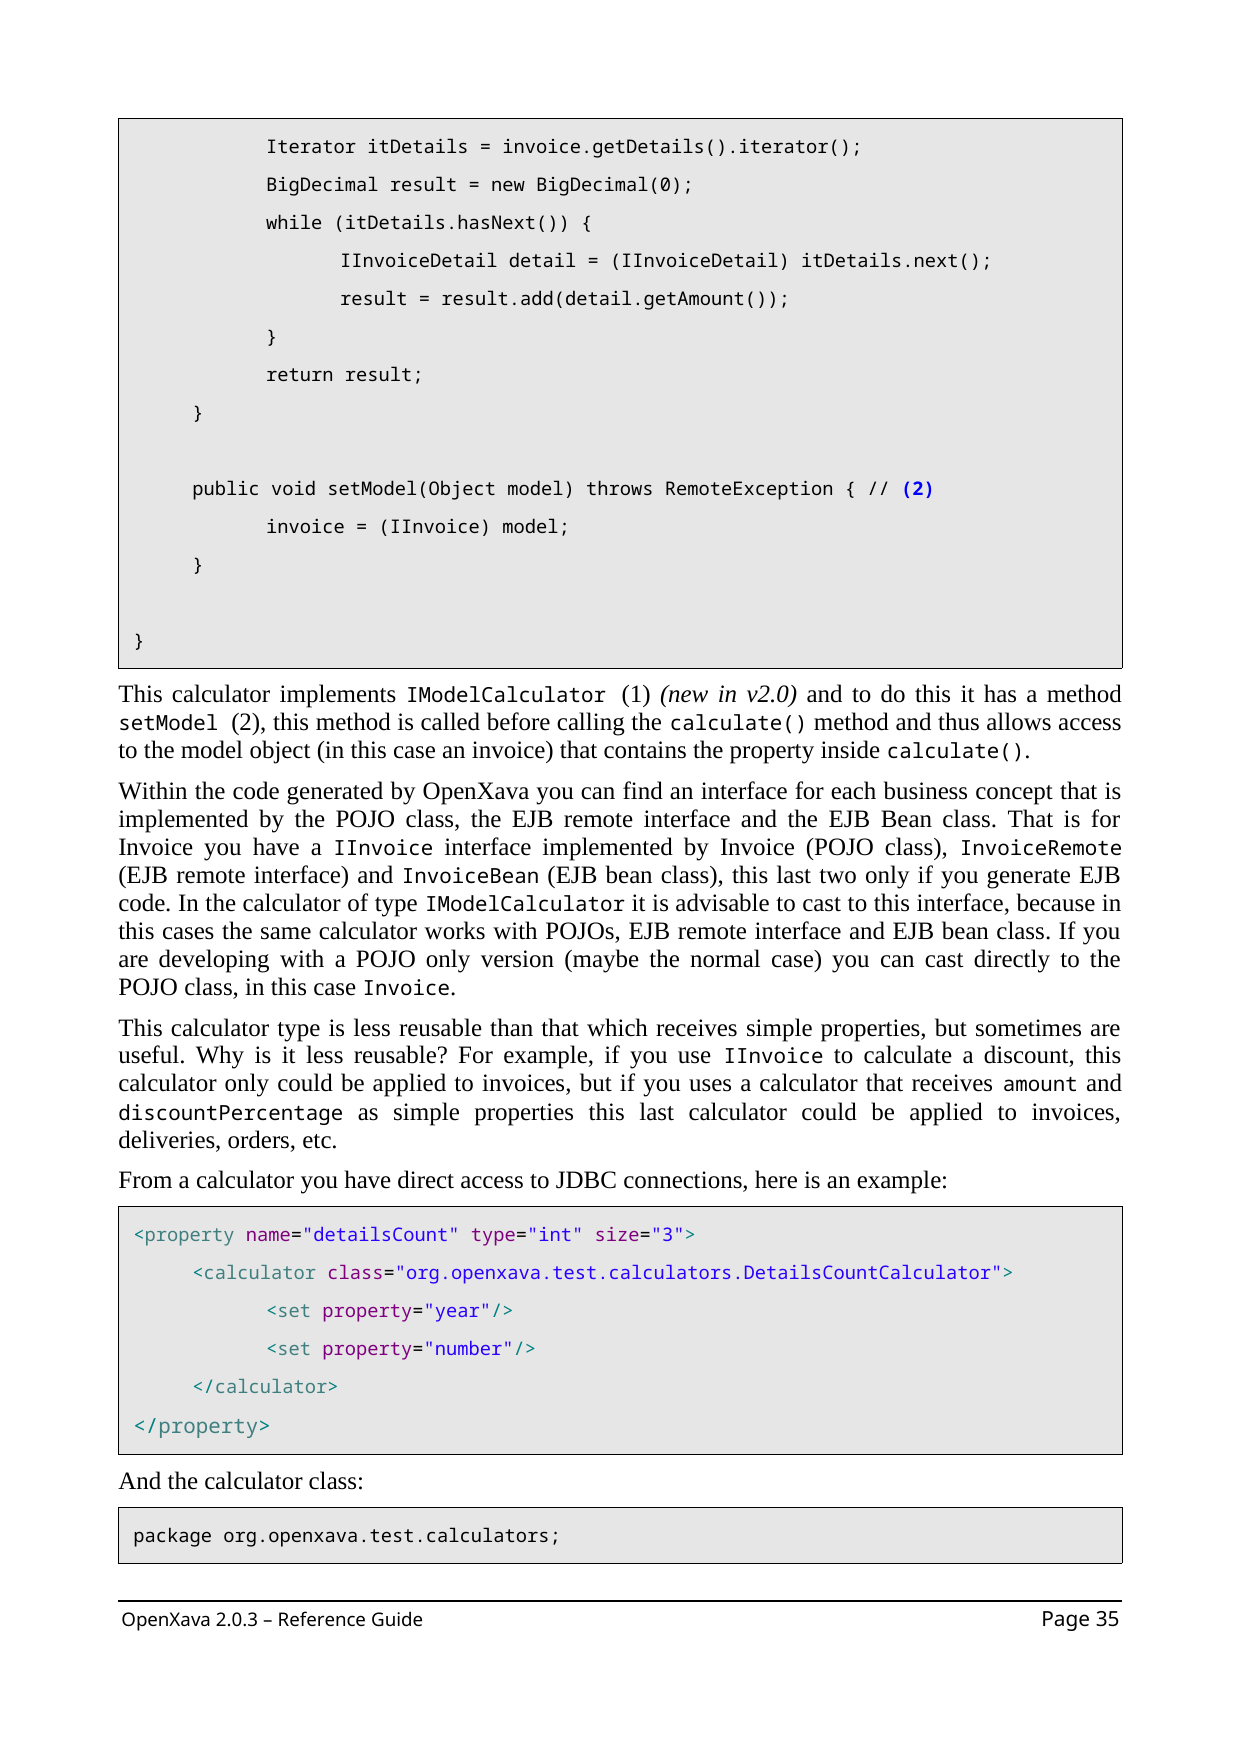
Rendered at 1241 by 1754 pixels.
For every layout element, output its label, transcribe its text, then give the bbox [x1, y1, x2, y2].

text From a calculator you have direct access to JDBC connections, here is an example: [118, 1166, 1122, 1194]
text package org.openxava.test.calculators; [119, 1508, 1122, 1563]
text IInvoiceDetail detail = (IInvoiceDetail) itDetails.next(); [119, 232, 1122, 270]
text BigDecimal result = new BigDecimal(0); [119, 156, 1122, 194]
text Iterator itDetails = invoice.getDetails().iterator(); [119, 119, 1122, 156]
text } [119, 308, 1122, 346]
text <calculator class="org.openxava.test.calculators.DetailsCountCalculator"> [119, 1244, 1122, 1282]
text And the calculator class: [118, 1467, 1122, 1495]
text public void setModel(Object model) throws RemoteException { // (2) [119, 460, 1122, 498]
text </property> [119, 1397, 1122, 1454]
text <set property="number"/> [119, 1321, 1122, 1358]
text } [119, 384, 1122, 422]
text <set property="year"/> [119, 1282, 1122, 1321]
text <property name="detailsCount" type="int" size="3"> [119, 1207, 1122, 1244]
text Within the code generated by OpenXava you can find an interface for each business concept that is implemented by the POJO class, the EJB remote interface and the EJB Bean class. That is for Invoice you have a IInvoice interface implemented by Invoice (POJO class), InvoiceRemote (EJB remote interface) and InvoiceBean (EJB bean class), this last two only if you generate EJB code. In the calculator of type IModelCalculator it is advisable to cast to this interface, because in this cases the same calculator works with POJOs, EJB remote interface and EJB bean class. If you are developing with a POJO only version (maybe the normal case) you can cast directly to the POJO class, in this case Invoice. [118, 777, 1122, 1001]
text This calculator implements IModelCalculator (1) (new in v2.0) and to do this it has a method setModel (2), this method is called before calling the calculate() method and thus allows access to the model object (in this case an invoice) that contains the property inside calculate(). [118, 680, 1122, 765]
text return result; [119, 346, 1122, 384]
text invoice = (IInvoice) model; [119, 498, 1122, 536]
text } [119, 536, 1122, 574]
text </calculator> [119, 1358, 1122, 1397]
text This calculator type is less reusable than that which receives simple properties, but sometimes are useful. Why is it less reusable? For example, if you use IInvoice to calculate a discount, this calculator only could be applied to invoices, but if you uses a calculator that receives amount and discountPercentage as simple properties this last calculator could be applied to invoices, deliveries, orders, etc. [118, 1014, 1122, 1154]
text while (itDetails.hasNext()) { [119, 194, 1122, 232]
text result = result.add(detail.getAmount()); [119, 270, 1122, 308]
text } [119, 612, 1122, 668]
